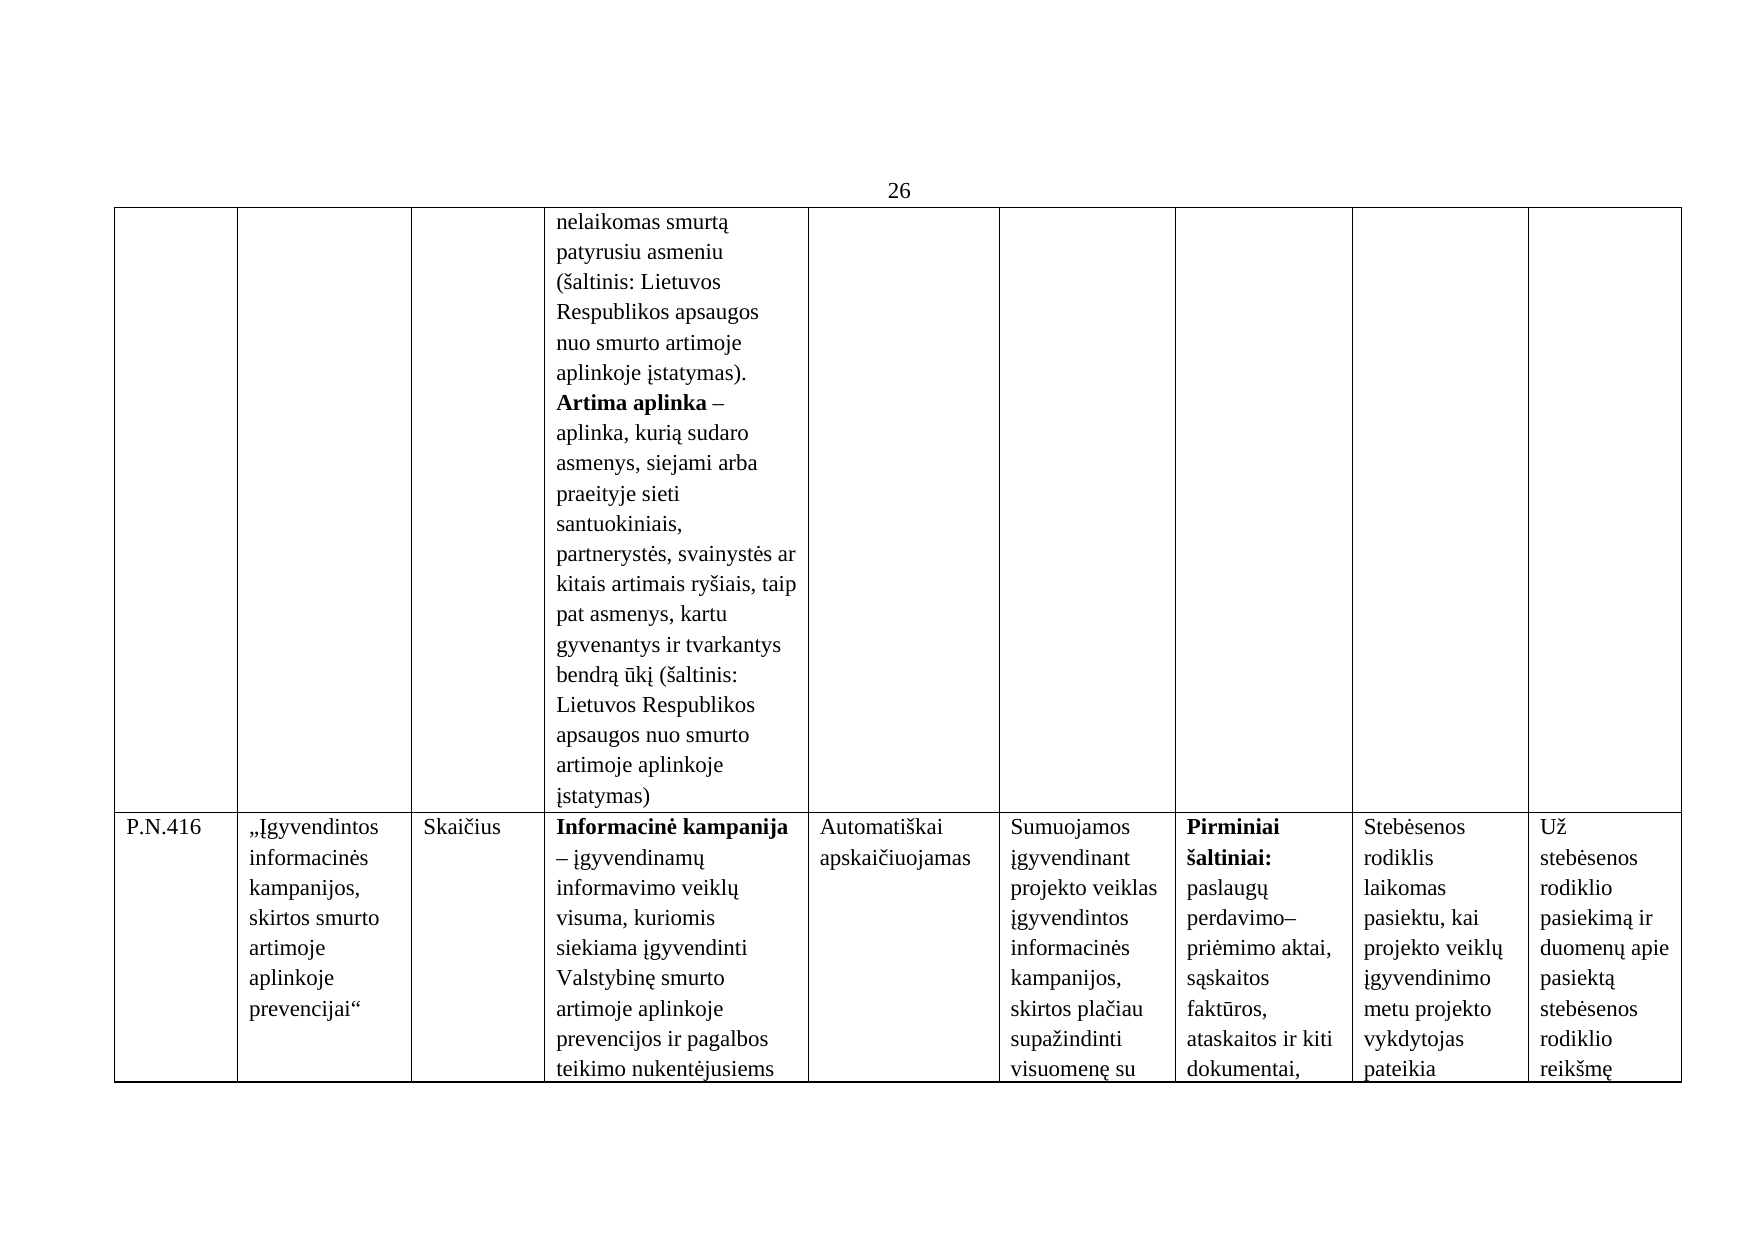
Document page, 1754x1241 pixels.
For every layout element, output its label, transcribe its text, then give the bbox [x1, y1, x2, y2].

table_cell „Įgyvendintos informacinės kampanijos, skirtos smurto artimoje aplinkoje prevencijai“ [238, 813, 411, 1081]
table_cell [238, 208, 411, 812]
table_cell [1000, 208, 1175, 812]
table_cell Stebėsenos rodiklis laikomas pasiektu, kai projekto veiklų įgyvendinimo metu projekto vykdytojas pateikia [1353, 813, 1528, 1081]
table_cell Automatiškai apskaičiuojamas [809, 813, 999, 1081]
table_cell P.N.416 [115, 813, 237, 1081]
table_cell [1353, 208, 1528, 812]
table_cell Sumuojamos įgyvendinant projekto veiklas įgyvendintos informacinės kampanijos, skirtos plačiau supažindinti visuomenę su [1000, 813, 1175, 1081]
table_cell [115, 208, 237, 812]
table_cell Skaičius [412, 813, 544, 1081]
table_cell [809, 208, 999, 812]
table_cell nelaikomas smurtą patyrusiu asmeniu (šaltinis: Lietuvos Respublikos apsaugos nuo smurto artimoje aplinkoje įstatymas). Artima aplinka – aplinka, kurią sudaro asmenys, siejami arba praeityje sieti santuokiniais, partnerystės, svainystės ar kitais artimais ryšiais, taip pat asmenys, kartu gyvenantys ir tvarkantys bendrą ūkį (šaltinis: Lietuvos Respublikos apsaugos nuo smurto artimoje aplinkoje įstatymas) [545, 208, 808, 812]
table_cell [1529, 208, 1681, 812]
table_cell [412, 208, 544, 812]
table_cell [1176, 208, 1352, 812]
table_cell Už stebėsenos rodiklio pasiekimą ir duomenų apie pasiektą stebėsenos rodiklio reikšmę [1529, 813, 1681, 1081]
table_cell Informacinė kampanija – įgyvendinamų informavimo veiklų visuma, kuriomis siekiama įgyvendinti Valstybinę smurto artimoje aplinkoje prevencijos ir pagalbos teikimo nukentėjusiems [545, 813, 808, 1081]
table_cell Pirminiai šaltiniai: paslaugų perdavimo– priėmimo aktai, sąskaitos faktūros, ataskaitos ir kiti dokumentai, [1176, 813, 1352, 1081]
